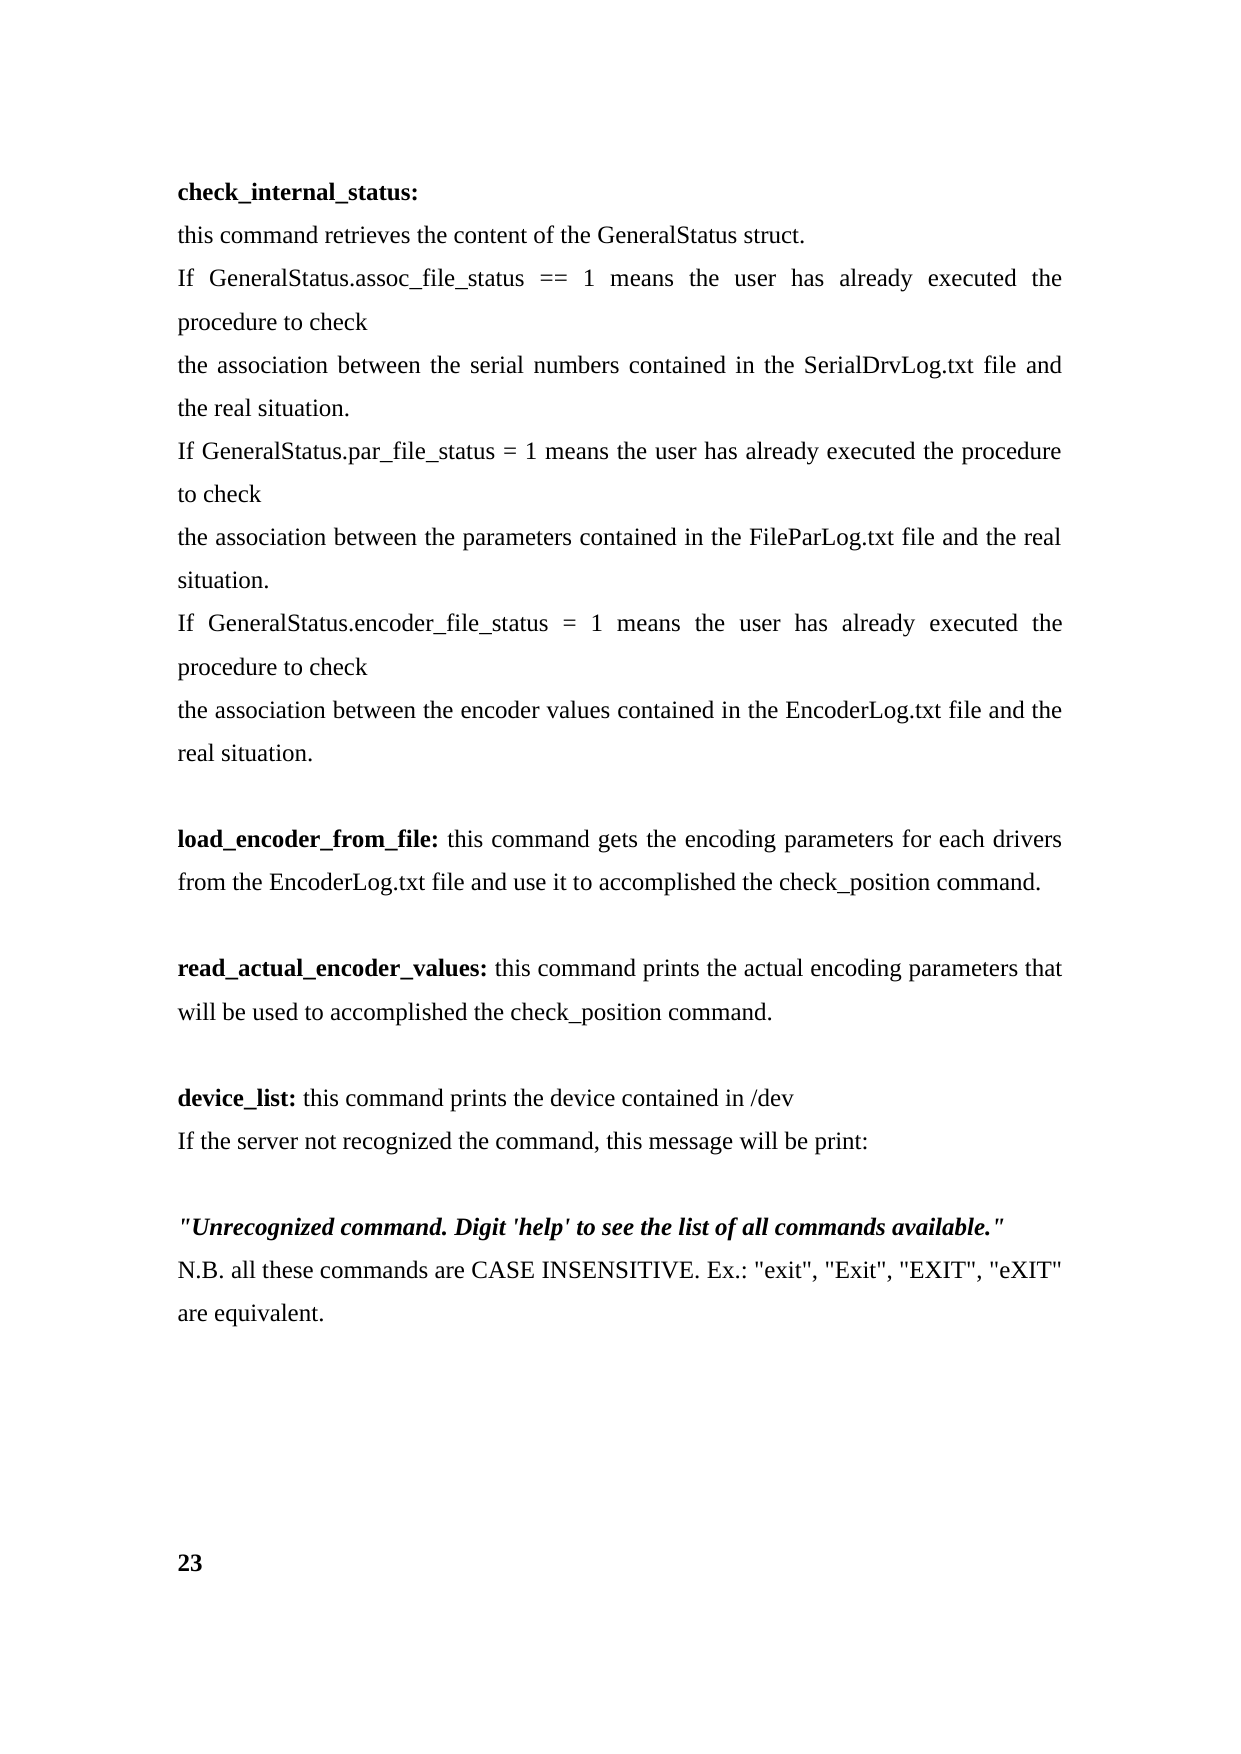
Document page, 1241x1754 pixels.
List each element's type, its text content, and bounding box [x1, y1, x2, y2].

text If GeneralStatus.assoc_file_status == 1 means the user has already executed the procedure to check [177, 263, 1063, 335]
text the association between the parameters contained in the FileParLog.txt file and the real situation. [177, 522, 1063, 594]
text the association between the serial numbers contained in the SerialDrvLog.txt file and the real situation. [177, 350, 1063, 422]
text this command retrieves the content of the GeneralStatus struct. [177, 220, 1063, 249]
text check_internal_status: [177, 177, 1063, 206]
text load_encoder_from_file: this command gets the encoding parameters for each drivers from the EncoderLog.txt file and use it to accomplished the check_position command. [177, 824, 1063, 896]
text "Unrecognized command. Digit 'help' to see the list of all commands available." [177, 1212, 1063, 1241]
text read_actual_encoder_values: this command prints the actual encoding parameters that will be used to accomplished the check_position command. [177, 953, 1063, 1025]
text If the server not recognized the command, this message will be print: [177, 1126, 1063, 1155]
text device_list: this command prints the device contained in /dev [177, 1083, 1063, 1112]
text N.B. all these commands are CASE INSENSITIVE. Ex.: "exit", "Exit", "EXIT", "eXIT" are equivalent. [177, 1255, 1063, 1327]
text If GeneralStatus.par_file_status = 1 means the user has already executed the procedure to check [177, 436, 1063, 508]
text If GeneralStatus.encoder_file_status = 1 means the user has already executed the procedure to check [177, 608, 1063, 680]
text the association between the encoder values contained in the EncoderLog.txt file and the real situation. [177, 695, 1063, 767]
